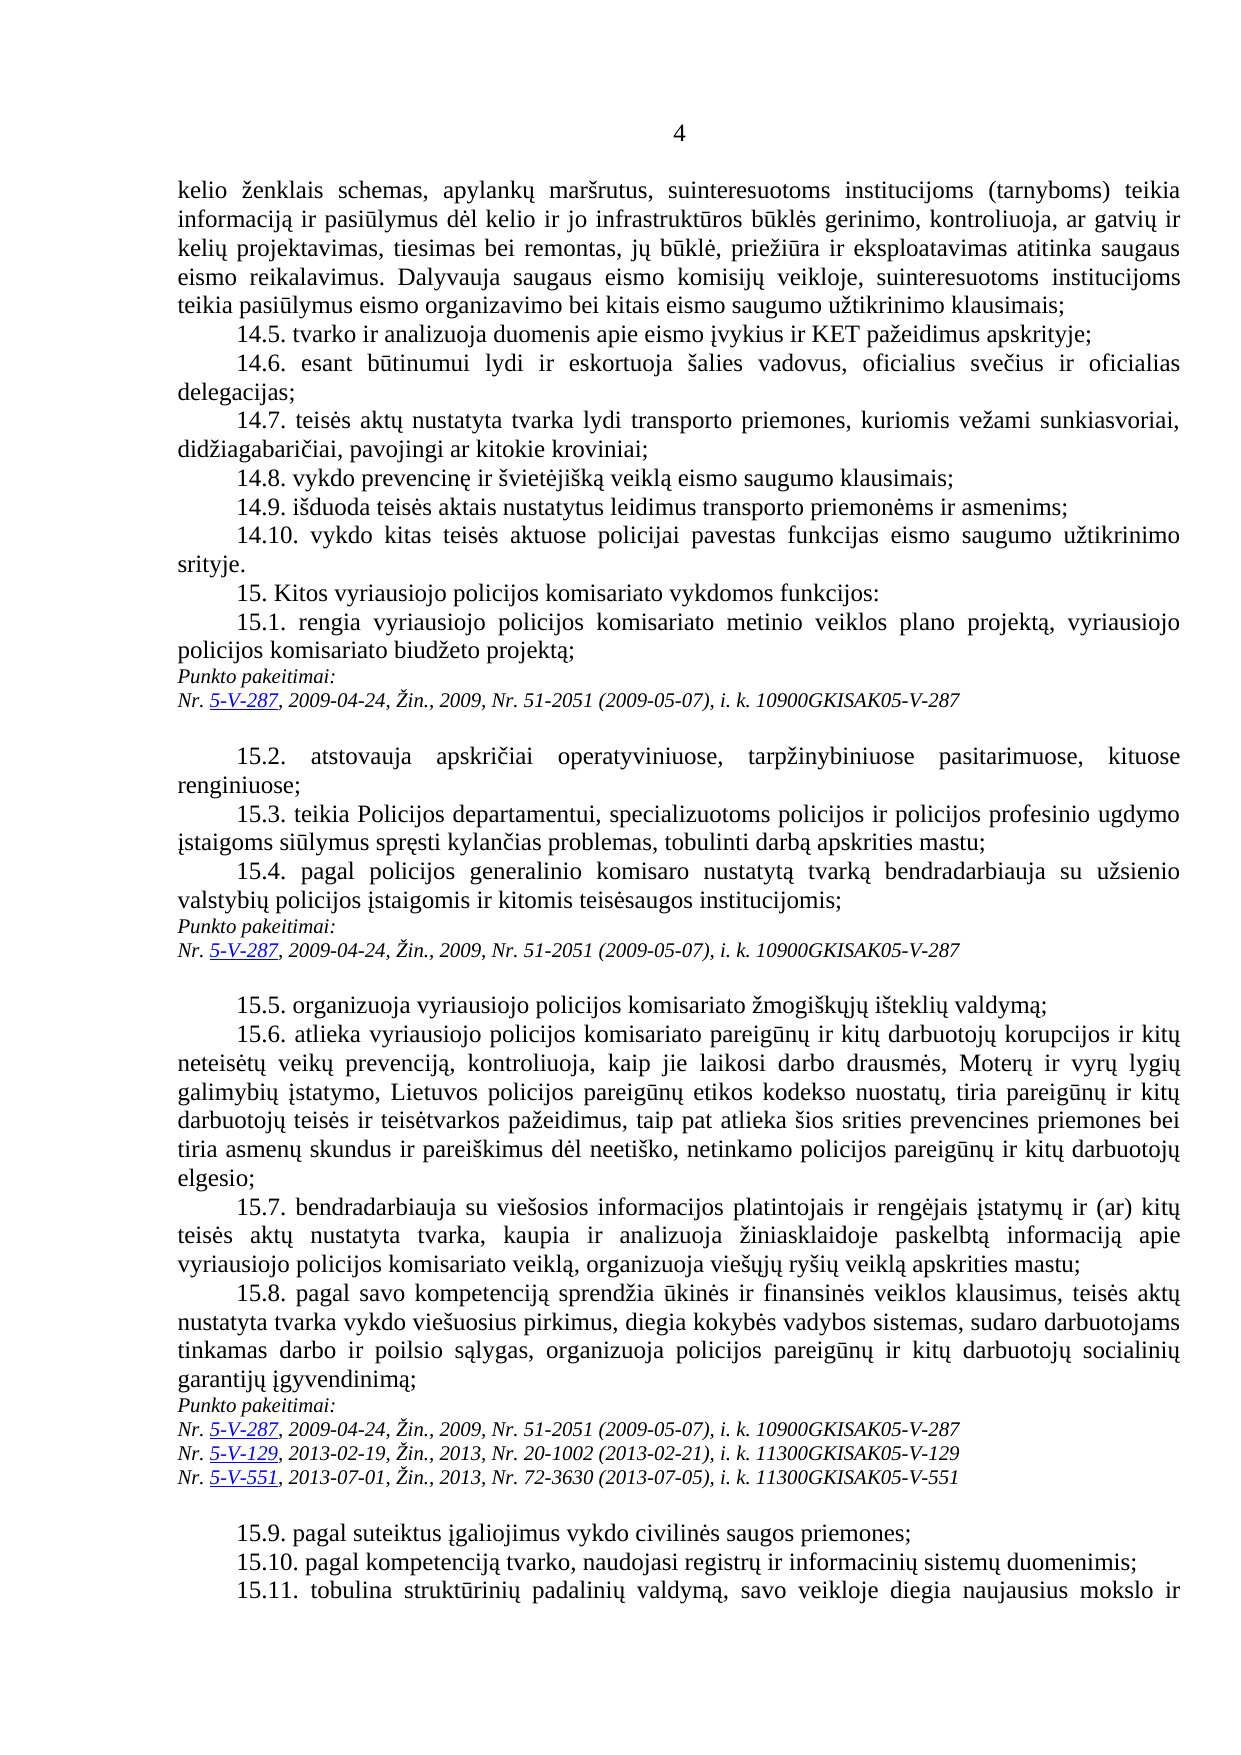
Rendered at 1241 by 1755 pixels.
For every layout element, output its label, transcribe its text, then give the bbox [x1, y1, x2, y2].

text 15.11. tobulina struktūrinių padalinių valdymą, savo veikloje diegia naujausius mokslo ir [177, 1576, 1181, 1604]
text 15.6. atlieka vyriausiojo policijos komisariato pareigūnų ir kitų darbuotojų korupcijos ir kitų neteisėtų veikų prevenciją, kontroliuoja, kaip jie laikosi darbo drausmės, Moterų ir vyrų lygių galimybių įstatymo, Lietuvos policijos pareigūnų etikos kodekso nuostatų, tiria pareigūnų ir kitų darbuotojų teisės ir teisėtvarkos pažeidimus, taip pat atlieka šios srities prevencines priemones bei tiria asmenų skundus ir pareiškimus dėl neetiško, netinkamo policijos pareigūnų ir kitų darbuotojų elgesio; [177, 1019, 1181, 1192]
text Nr. 5-V-129, 2013-02-19, Žin., 2013, Nr. 20-1002 (2013-02-21), i. k. 11300GKISAK05-V-129 [177, 1441, 1181, 1465]
text Nr. 5-V-287, 2009-04-24, Žin., 2009, Nr. 51-2051 (2009-05-07), i. k. 10900GKISAK05-V-287 [177, 1417, 1181, 1441]
text 15.9. pagal suteiktus įgaliojimus vykdo civilinės saugos priemones; [177, 1518, 1181, 1547]
text Punkto pakeitimai: [177, 664, 1181, 688]
text Punkto pakeitimai: [177, 1393, 1181, 1417]
text 15. Kitos vyriausiojo policijos komisariato vykdomos funkcijos: [177, 578, 1181, 607]
text 14.7. teisės aktų nustatyta tvarka lydi transporto priemones, kuriomis vežami sunkiasvoriai, didžiagabaričiai, pavojingi ar kitokie kroviniai; [177, 406, 1181, 463]
text 14.8. vykdo prevencinę ir švietėjišką veiklą eismo saugumo klausimais; [177, 463, 1181, 492]
text 14.6. esant būtinumui lydi ir eskortuoja šalies vadovus, oficialius svečius ir oficialias delegacijas; [177, 348, 1181, 406]
text 14.10. vykdo kitas teisės aktuose policijai pavestas funkcijas eismo saugumo užtikrinimo srityje. [177, 521, 1181, 578]
text 15.3. teikia Policijos departamentui, specializuotoms policijos ir policijos profesinio ugdymo įstaigoms siūlymus spręsti kylančias problemas, tobulinti darbą apskrities mastu; [177, 799, 1181, 856]
text Punkto pakeitimai: [177, 914, 1181, 938]
text Nr. 5-V-287, 2009-04-24, Žin., 2009, Nr. 51-2051 (2009-05-07), i. k. 10900GKISAK05-V-287 [177, 938, 1181, 962]
text 15.10. pagal kompetenciją tvarko, naudojasi registrų ir informacinių sistemų duomenimis; [177, 1547, 1181, 1576]
text 15.7. bendradarbiauja su viešosios informacijos platintojais ir rengėjais įstatymų ir (ar) kitų teisės aktų nustatyta tvarka, kaupia ir analizuoja žiniasklaidoje paskelbtą informaciją apie vyriausiojo policijos komisariato veiklą, organizuoja viešųjų ryšių veiklą apskrities mastu; [177, 1192, 1181, 1278]
text 15.8. pagal savo kompetenciją sprendžia ūkinės ir finansinės veiklos klausimus, teisės aktų nustatyta tvarka vykdo viešuosius pirkimus, diegia kokybės vadybos sistemas, sudaro darbuotojams tinkamas darbo ir poilsio sąlygas, organizuoja policijos pareigūnų ir kitų darbuotojų socialinių garantijų įgyvendinimą; [177, 1278, 1181, 1393]
text Nr. 5-V-551, 2013-07-01, Žin., 2013, Nr. 72-3630 (2013-07-05), i. k. 11300GKISAK05-V-551 [177, 1465, 1181, 1489]
text kelio ženklais schemas, apylankų maršrutus, suinteresuotoms institucijoms (tarnyboms) teikia informaciją ir pasiūlymus dėl kelio ir jo infrastruktūros būklės gerinimo, kontroliuoja, ar gatvių ir kelių projektavimas, tiesimas bei remontas, jų būklė, priežiūra ir eksploatavimas atitinka saugaus eismo reikalavimus. Dalyvauja saugaus eismo komisijų veikloje, suinteresuotoms institucijoms teikia pasiūlymus eismo organizavimo bei kitais eismo saugumo užtikrinimo klausimais; [177, 176, 1181, 319]
text Nr. 5-V-287, 2009-04-24, Žin., 2009, Nr. 51-2051 (2009-05-07), i. k. 10900GKISAK05-V-287 [177, 688, 1181, 712]
text 14.9. išduoda teisės aktais nustatytus leidimus transporto priemonėms ir asmenims; [177, 492, 1181, 521]
text 14.5. tvarko ir analizuoja duomenis apie eismo įvykius ir KET pažeidimus apskrityje; [177, 319, 1181, 348]
text 15.4. pagal policijos generalinio komisaro nustatytą tvarką bendradarbiauja su užsienio valstybių policijos įstaigomis ir kitomis teisėsaugos institucijomis; [177, 856, 1181, 914]
text 15.1. rengia vyriausiojo policijos komisariato metinio veiklos plano projektą, vyriausiojo policijos komisariato biudžeto projektą; [177, 607, 1181, 664]
text 15.5. organizuoja vyriausiojo policijos komisariato žmogiškųjų išteklių valdymą; [177, 991, 1181, 1019]
text 15.2. atstovauja apskričiai operatyviniuose, tarpžinybiniuose pasitarimuose, kituose renginiuose; [177, 741, 1181, 799]
